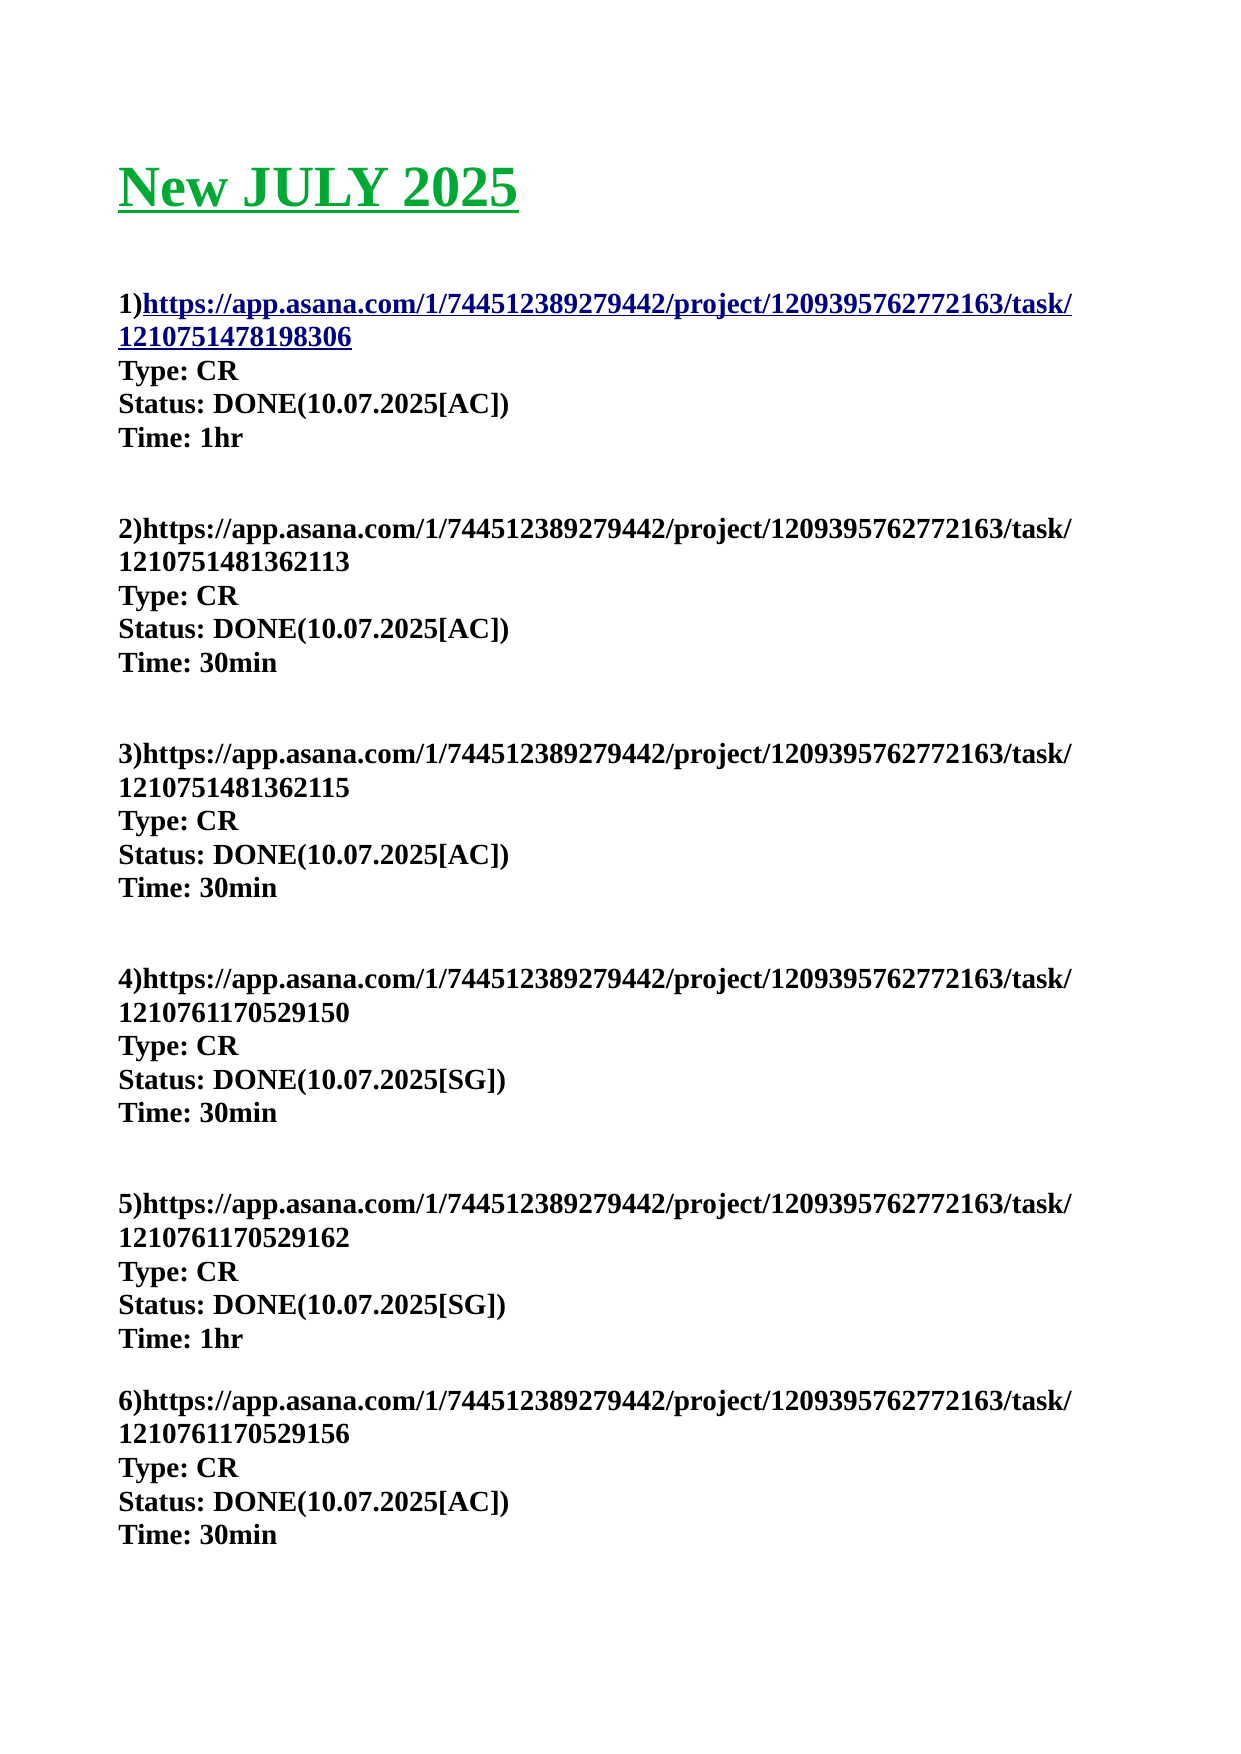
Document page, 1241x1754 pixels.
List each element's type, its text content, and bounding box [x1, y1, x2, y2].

text Type: CR [118, 578, 1122, 612]
text Type: CR [118, 1028, 1122, 1062]
text Status: DONE(10.07.2025[SG]) [118, 1062, 1122, 1096]
text 5)https://app.asana.com/1/744512389279442/project/1209395762772163/task/1210761170529162 [118, 1187, 1122, 1254]
text Type: CR [118, 803, 1122, 837]
text Type: CR [118, 1450, 1122, 1484]
text Time: 1hr [118, 420, 1122, 453]
text Status: DONE(10.07.2025[SG]) [118, 1287, 1122, 1321]
text 3)https://app.asana.com/1/744512389279442/project/1209395762772163/task/1210751481362115 [118, 736, 1122, 803]
text Status: DONE(10.07.2025[AC]) [118, 386, 1122, 420]
text Type: CR [118, 353, 1122, 386]
text Time: 1hr [118, 1321, 1122, 1354]
text Time: 30min [118, 645, 1122, 679]
text 1)https://app.asana.com/1/744512389279442/project/1209395762772163/task/1210751478198306 [118, 286, 1122, 353]
text Status: DONE(10.07.2025[AC]) [118, 612, 1122, 645]
text Type: CR [118, 1254, 1122, 1287]
text 2)https://app.asana.com/1/744512389279442/project/1209395762772163/task/1210751481362113 [118, 511, 1122, 578]
text Status: DONE(10.07.2025[AC]) [118, 1484, 1122, 1517]
text 6)https://app.asana.com/1/744512389279442/project/1209395762772163/task/1210761170529156 [118, 1383, 1122, 1450]
text Time: 30min [118, 1096, 1122, 1129]
text Time: 30min [118, 870, 1122, 904]
text New JULY 2025 [118, 152, 1122, 219]
text Status: DONE(10.07.2025[AC]) [118, 837, 1122, 870]
text Time: 30min [118, 1517, 1122, 1551]
text 4)https://app.asana.com/1/744512389279442/project/1209395762772163/task/1210761170529150 [118, 961, 1122, 1028]
